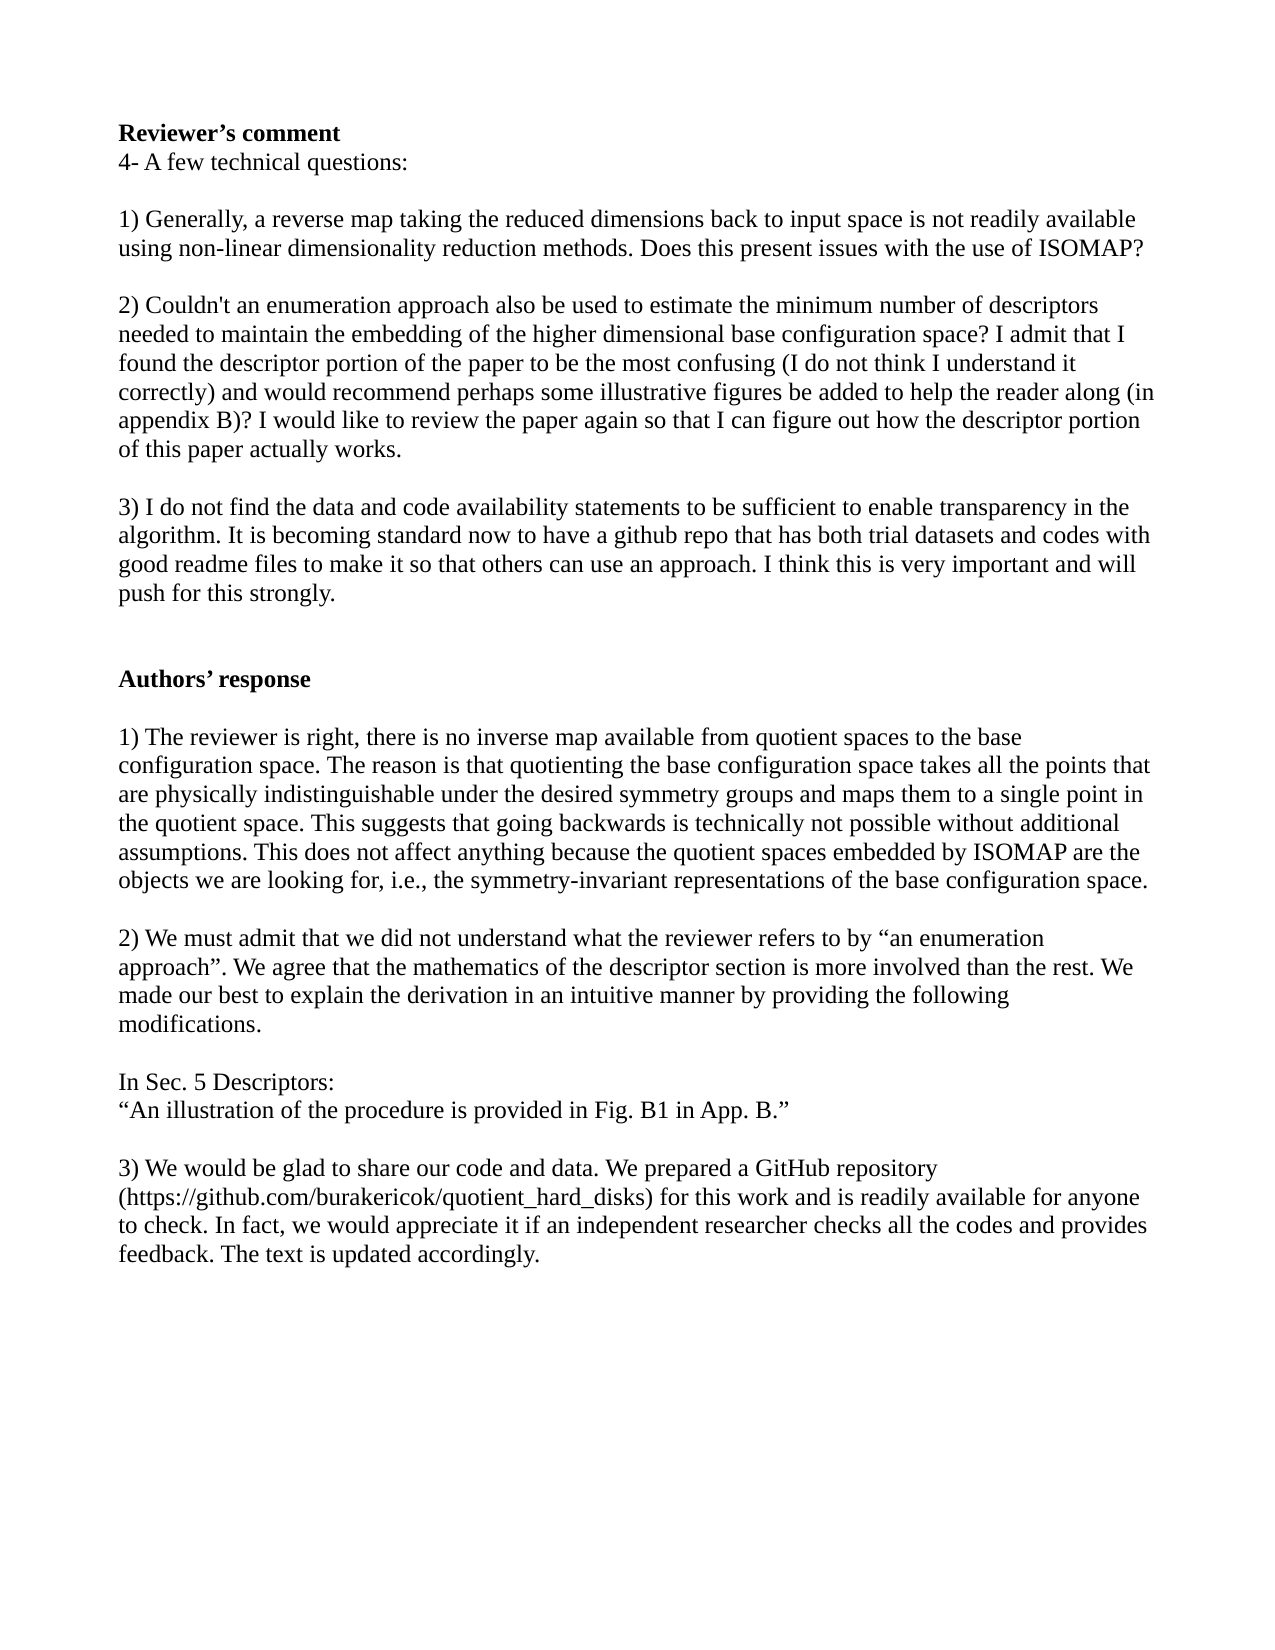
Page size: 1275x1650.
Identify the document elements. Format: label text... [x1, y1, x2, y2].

text In Sec. 5 Descriptors: [118, 1067, 1157, 1096]
text 3) We would be glad to share our code and data. We prepared a GitHub repository (https://github.com/burakericok/quotient_hard_disks) for this work and is readily available for anyone to check. In fact, we would appreciate it if an independent researcher checks all the codes and provides feedback. The text is updated accordingly. [118, 1153, 1157, 1268]
text Authors’ response [118, 664, 1157, 693]
text 2) We must admit that we did not understand what the reviewer refers to by “an enumeration approach”. We agree that the mathematics of the descriptor section is more involved than the rest. We made our best to explain the derivation in an intuitive manner by providing the following modifications. [118, 923, 1157, 1038]
text 2) Couldn't an enumeration approach also be used to estimate the minimum number of descriptors needed to maintain the embedding of the higher dimensional base configuration space? I admit that I found the descriptor portion of the paper to be the most confusing (I do not think I understand it correctly) and would recommend perhaps some illustrative figures be added to help the reader along (in appendix B)? I would like to review the paper again so that I can figure out how the descriptor portion of this paper actually works. [118, 291, 1157, 463]
text “An illustration of the procedure is provided in Fig. B1 in App. B.” [118, 1096, 1157, 1124]
text 4- A few technical questions: 1) Generally, a reverse map taking the reduced dimensions back to input space is not readily available using non-linear dimensionality reduction methods. Does this present issues with the use of ISOMAP? [118, 147, 1157, 262]
text 3) I do not find the data and code availability statements to be sufficient to enable transparency in the algorithm. It is becoming standard now to have a github repo that has both trial datasets and codes with good readme files to make it so that others can use an approach. I think this is very important and will push for this strongly. [118, 463, 1157, 607]
text 1) The reviewer is right, there is no inverse map available from quotient spaces to the base configuration space. The reason is that quotienting the base configuration space takes all the points that are physically indistinguishable under the desired symmetry groups and maps them to a single point in the quotient space. This suggests that going backwards is technically not possible without additional assumptions. This does not affect anything because the quotient spaces embedded by ISOMAP are the objects we are looking for, i.e., the symmetry-invariant representations of the base configuration space. [118, 722, 1157, 894]
text Reviewer’s comment [118, 118, 1157, 147]
